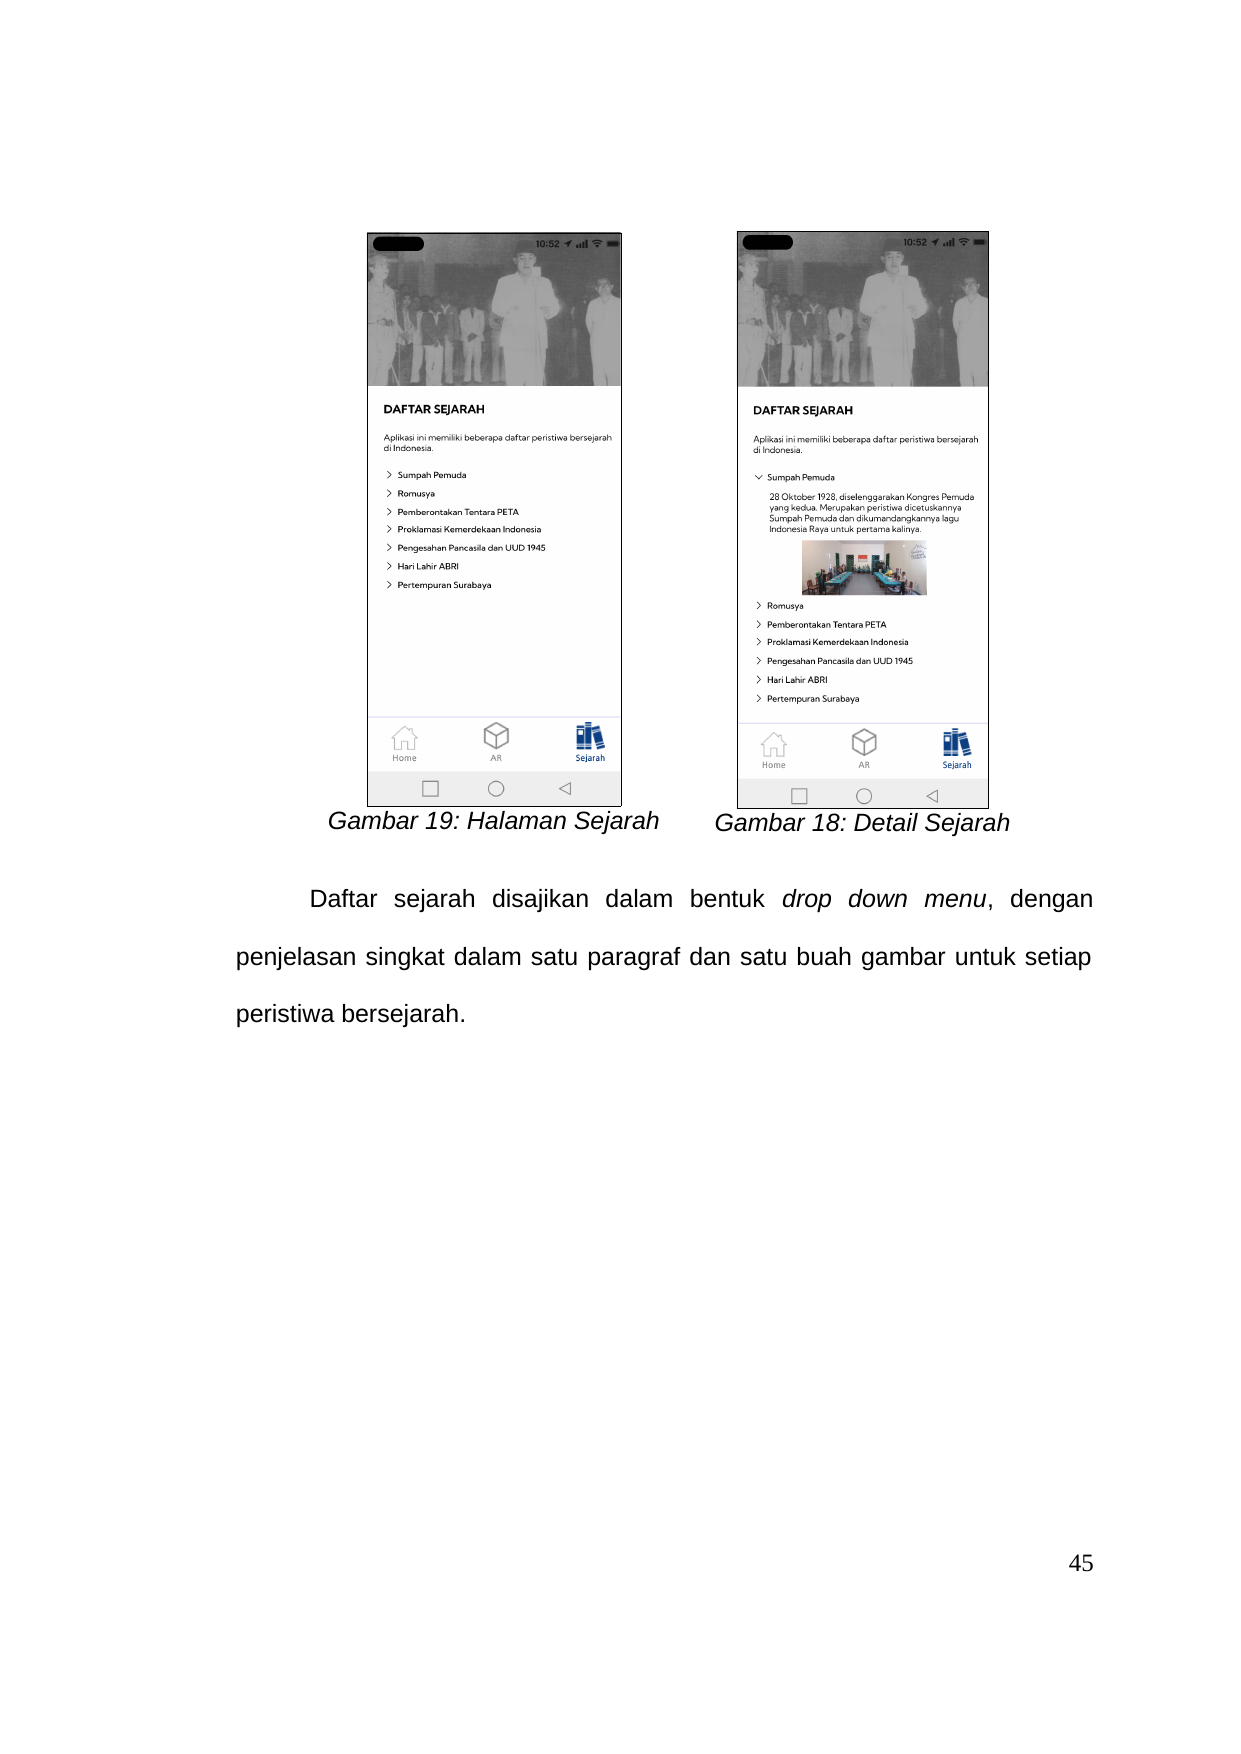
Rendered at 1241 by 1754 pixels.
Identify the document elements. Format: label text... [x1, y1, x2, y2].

text Gambar 18: Detail Sejarah [705, 231, 1019, 837]
text Gambar 19: Halaman Sejarah [315, 232, 673, 834]
text Daftar sejarah disajikan dalam bentuk drop down menu, dengan penjelasan singkat dalam satu paragraf dan satu buah gambar untuk setiap peristiwa bersejarah. [236, 884, 1093, 1028]
